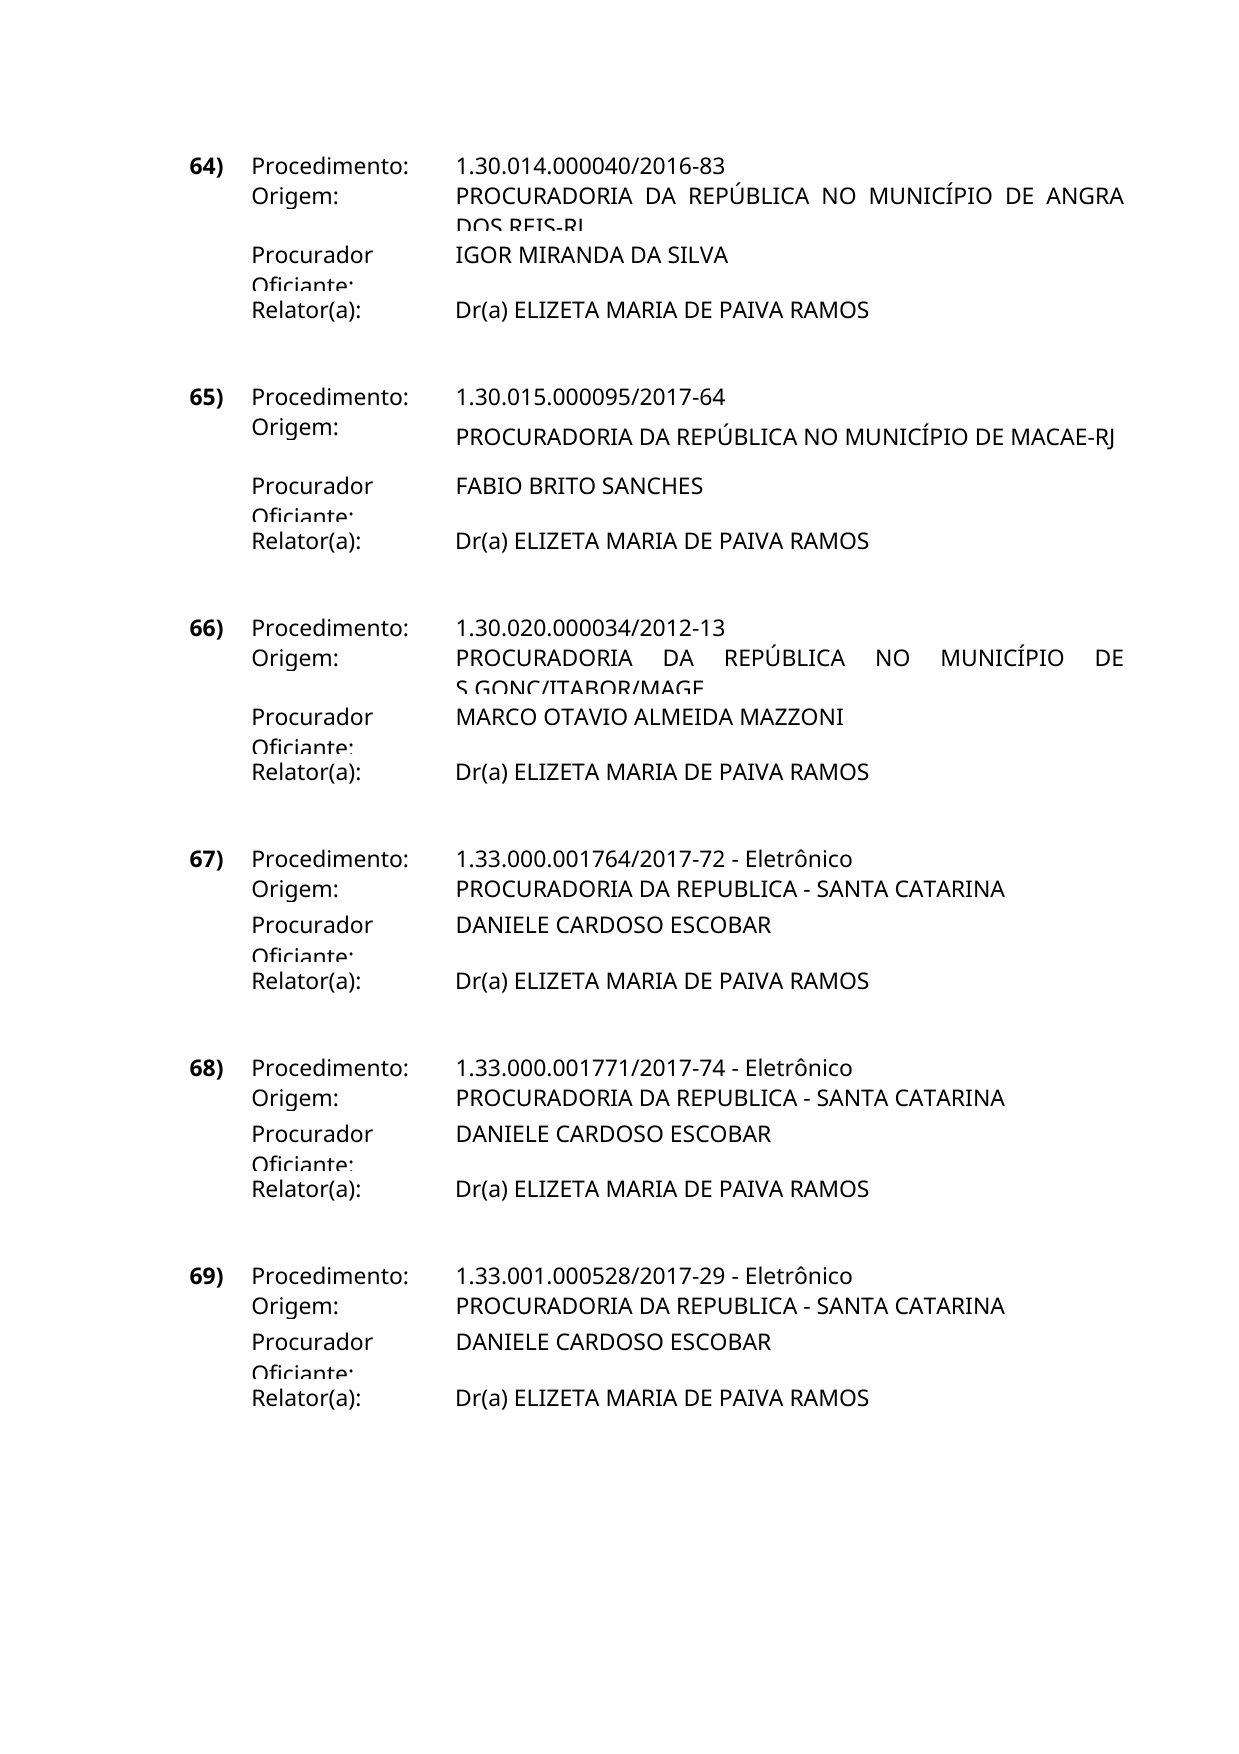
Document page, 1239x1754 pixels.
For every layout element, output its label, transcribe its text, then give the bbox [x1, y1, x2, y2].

table_cell [1125, 786, 1239, 843]
table_cell [455, 231, 1124, 238]
table_cell Procedimento: [251, 1260, 455, 1289]
table_cell Origem: [251, 642, 455, 671]
table_cell [189, 1382, 251, 1412]
table_cell [455, 902, 1124, 909]
table_cell [1125, 324, 1239, 381]
table_cell 65) [189, 381, 251, 409]
table_header [189, 0, 251, 150]
table_cell [1125, 381, 1239, 409]
table_cell [189, 180, 251, 208]
table_cell [189, 756, 251, 786]
table_cell [189, 411, 251, 439]
table_cell [1125, 642, 1239, 671]
table_cell [0, 843, 189, 872]
table_cell [0, 294, 189, 324]
table_cell Procedimento: [251, 1052, 455, 1080]
table_cell [1125, 1118, 1239, 1169]
table_cell [1125, 440, 1239, 462]
table_cell [0, 1203, 189, 1260]
table_cell 69) [189, 1260, 251, 1289]
table_cell [189, 1110, 251, 1118]
table_cell PROCURADORIA DA REPÚBLICA NO MUNICÍPIO DE MACAE-RJ [455, 411, 1124, 462]
table_cell [1125, 411, 1239, 439]
table_cell [1125, 1110, 1239, 1118]
table_cell [1125, 1203, 1239, 1260]
table_cell [0, 909, 189, 960]
table_cell [0, 701, 189, 752]
table_cell [0, 231, 189, 238]
table_header [455, 0, 1124, 150]
table_cell [0, 1382, 189, 1412]
table_cell [251, 1203, 455, 1260]
table_cell Origem: [251, 873, 455, 902]
table_cell Procurador Oficiante: [251, 909, 455, 962]
table_header Relator(a): [251, 525, 455, 554]
table_header Dr(a) ELIZETA MARIA DE PAIVA RAMOS [455, 294, 1122, 323]
table_cell [189, 873, 251, 902]
table_cell 66) [189, 612, 251, 641]
table_header Dr(a) ELIZETA MARIA DE PAIVA RAMOS [455, 1382, 1122, 1410]
table_cell [455, 995, 1124, 1052]
table_cell [0, 995, 189, 1052]
table_cell [1125, 843, 1239, 872]
table_cell [0, 180, 189, 208]
table_cell IGOR MIRANDA DA SILVA [455, 239, 1124, 289]
table_cell [455, 1110, 1124, 1118]
table_cell [0, 150, 189, 178]
table_cell PROCURADORIA DA REPÚBLICA NO MUNICÍPIO DE S.GONÇ/ITABOR/MAGE [455, 642, 1124, 693]
table_cell 1.30.020.000034/2012-13 [455, 612, 1124, 641]
table_cell [189, 231, 251, 238]
table_cell [189, 470, 251, 521]
table_cell DANIELE CARDOSO ESCOBAR [455, 909, 1124, 960]
table_cell [1125, 1290, 1239, 1319]
table_cell [189, 1082, 251, 1110]
table_cell DANIELE CARDOSO ESCOBAR [455, 1118, 1124, 1169]
table_cell [1125, 470, 1239, 521]
table_cell Procedimento: [251, 843, 455, 872]
table_cell [1125, 671, 1239, 693]
table_cell [0, 1118, 189, 1169]
table_cell [0, 440, 189, 462]
table_cell [1125, 239, 1239, 289]
table_cell [0, 1290, 189, 1319]
table_header Relator(a): [251, 965, 455, 993]
table_cell Procedimento: [251, 612, 455, 641]
table_cell [1125, 873, 1239, 902]
table_cell [0, 1110, 189, 1118]
table_cell [1125, 1260, 1239, 1289]
table_cell Procurador Oficiante: [251, 470, 455, 522]
table_cell [0, 786, 189, 843]
table_cell [0, 873, 189, 902]
table_cell [455, 555, 1124, 612]
table_cell [189, 642, 251, 671]
table_cell [1125, 902, 1239, 909]
table_cell Procurador Oficiante: [251, 239, 455, 291]
table_cell Origem: [251, 180, 455, 208]
table_cell [1125, 1382, 1239, 1412]
table_cell FABIO BRITO SANCHES [455, 470, 1124, 521]
table_cell 1.30.014.000040/2016-83 [455, 150, 1124, 178]
table_cell [189, 995, 251, 1052]
table_cell [189, 294, 251, 324]
table_cell PROCURADORIA DA REPÚBLICA NO MUNICÍPIO DE ANGRA DOS REIS-RJ [455, 180, 1124, 231]
table_cell [1125, 1052, 1239, 1080]
table_header Relator(a): [251, 1382, 455, 1410]
table_cell [189, 324, 251, 381]
table_cell [251, 440, 455, 462]
table_cell [0, 381, 189, 409]
table_cell [189, 462, 251, 469]
table_cell [1125, 756, 1239, 786]
table_cell [1125, 965, 1239, 995]
table_cell Origem: [251, 1290, 455, 1319]
table_cell [189, 239, 251, 289]
table_cell [189, 671, 251, 693]
table_cell [0, 1082, 189, 1110]
table_cell [455, 462, 1124, 469]
table_cell [1125, 209, 1239, 231]
table_cell [0, 470, 189, 521]
table_cell Origem: [251, 411, 455, 439]
table_header [0, 0, 189, 150]
table_cell [189, 440, 251, 462]
table_cell [0, 555, 189, 612]
table_cell [0, 902, 189, 909]
table_header Dr(a) ELIZETA MARIA DE PAIVA RAMOS [455, 1173, 1122, 1202]
table_cell [189, 1326, 251, 1377]
table_cell 68) [189, 1052, 251, 1080]
table_cell [189, 555, 251, 612]
table_cell [251, 1110, 455, 1118]
table_cell [1125, 995, 1239, 1052]
table_cell [251, 1319, 455, 1326]
table_cell Procurador Oficiante: [251, 1326, 455, 1379]
table_cell [1125, 693, 1239, 701]
table_cell [1125, 294, 1239, 324]
table_cell [189, 786, 251, 843]
table_cell 1.33.000.001764/2017-72 - Eletrônico [455, 843, 1124, 872]
table_cell [0, 239, 189, 289]
table_cell 67) [189, 843, 251, 872]
table_cell [251, 324, 455, 381]
table_cell [0, 693, 189, 701]
table_cell DANIELE CARDOSO ESCOBAR [455, 1326, 1124, 1377]
table_cell [189, 209, 251, 231]
table_cell [189, 902, 251, 909]
table_cell [455, 324, 1124, 381]
table_cell Procurador Oficiante: [251, 701, 455, 753]
table_cell [1125, 909, 1239, 960]
table_cell [189, 909, 251, 960]
table_cell [251, 231, 455, 238]
table_cell [251, 671, 455, 693]
table_cell 1.33.000.001771/2017-74 - Eletrônico [455, 1052, 1124, 1080]
table_cell [455, 1203, 1124, 1260]
table_cell PROCURADORIA DA REPUBLICA - SANTA CATARINA [455, 873, 1124, 902]
table_cell Procedimento: [251, 381, 455, 409]
table_cell [1125, 555, 1239, 612]
table_cell [189, 1319, 251, 1326]
table_cell [0, 1052, 189, 1080]
table_cell [1125, 612, 1239, 641]
table_cell [455, 693, 1124, 701]
table_cell [0, 965, 189, 995]
table_cell Procedimento: [251, 150, 455, 178]
table_cell [0, 756, 189, 786]
table_header Relator(a): [251, 756, 455, 785]
table_cell [1125, 1326, 1239, 1377]
table_cell [0, 642, 189, 671]
table_header Relator(a): [251, 294, 455, 323]
table_cell [251, 995, 455, 1052]
table_cell [455, 1319, 1124, 1326]
table_cell [1125, 1173, 1239, 1203]
table_cell [0, 1173, 189, 1203]
table_cell [455, 786, 1124, 843]
table_cell [0, 525, 189, 555]
table_cell [189, 701, 251, 752]
table_cell [1125, 150, 1239, 178]
table_cell [1125, 525, 1239, 555]
table_cell MARCO OTAVIO ALMEIDA MAZZONI [455, 701, 1124, 752]
table_header Dr(a) ELIZETA MARIA DE PAIVA RAMOS [455, 525, 1122, 554]
table_cell [1125, 462, 1239, 469]
table_cell [0, 462, 189, 469]
table_header Dr(a) ELIZETA MARIA DE PAIVA RAMOS [455, 965, 1122, 993]
table_cell [0, 1326, 189, 1377]
table_cell [0, 671, 189, 693]
table_cell 1.33.001.000528/2017-29 - Eletrônico [455, 1260, 1124, 1289]
table_cell [189, 1290, 251, 1319]
table_cell Procurador Oficiante: [251, 1118, 455, 1170]
table_cell 64) [189, 150, 251, 178]
table_cell [0, 209, 189, 231]
table_cell [251, 209, 455, 231]
table_cell [0, 1260, 189, 1289]
table_header Dr(a) ELIZETA MARIA DE PAIVA RAMOS [455, 756, 1122, 785]
table_cell [1125, 701, 1239, 752]
table_cell Origem: [251, 1082, 455, 1110]
table_cell [189, 1118, 251, 1169]
table_cell [189, 965, 251, 995]
table_cell [189, 1203, 251, 1260]
table_cell [0, 612, 189, 641]
table_header [1125, 0, 1239, 150]
table_cell [0, 324, 189, 381]
table_cell [1125, 1082, 1239, 1110]
table_cell [1125, 1319, 1239, 1326]
table_cell [251, 902, 455, 909]
table_cell 1.30.015.000095/2017-64 [455, 381, 1124, 409]
table_cell [251, 462, 455, 469]
table_cell [1125, 231, 1239, 238]
table_cell [0, 411, 189, 439]
table_cell [189, 1173, 251, 1203]
table_cell [1125, 180, 1239, 208]
table_cell [251, 693, 455, 701]
table_cell PROCURADORIA DA REPUBLICA - SANTA CATARINA [455, 1290, 1124, 1319]
table_cell [0, 1319, 189, 1326]
table_cell [189, 525, 251, 555]
table_cell [189, 693, 251, 701]
table_cell PROCURADORIA DA REPUBLICA - SANTA CATARINA [455, 1082, 1124, 1110]
table_header Relator(a): [251, 1173, 455, 1202]
table_cell [251, 555, 455, 612]
table_cell [251, 786, 455, 843]
table_header [251, 0, 455, 150]
